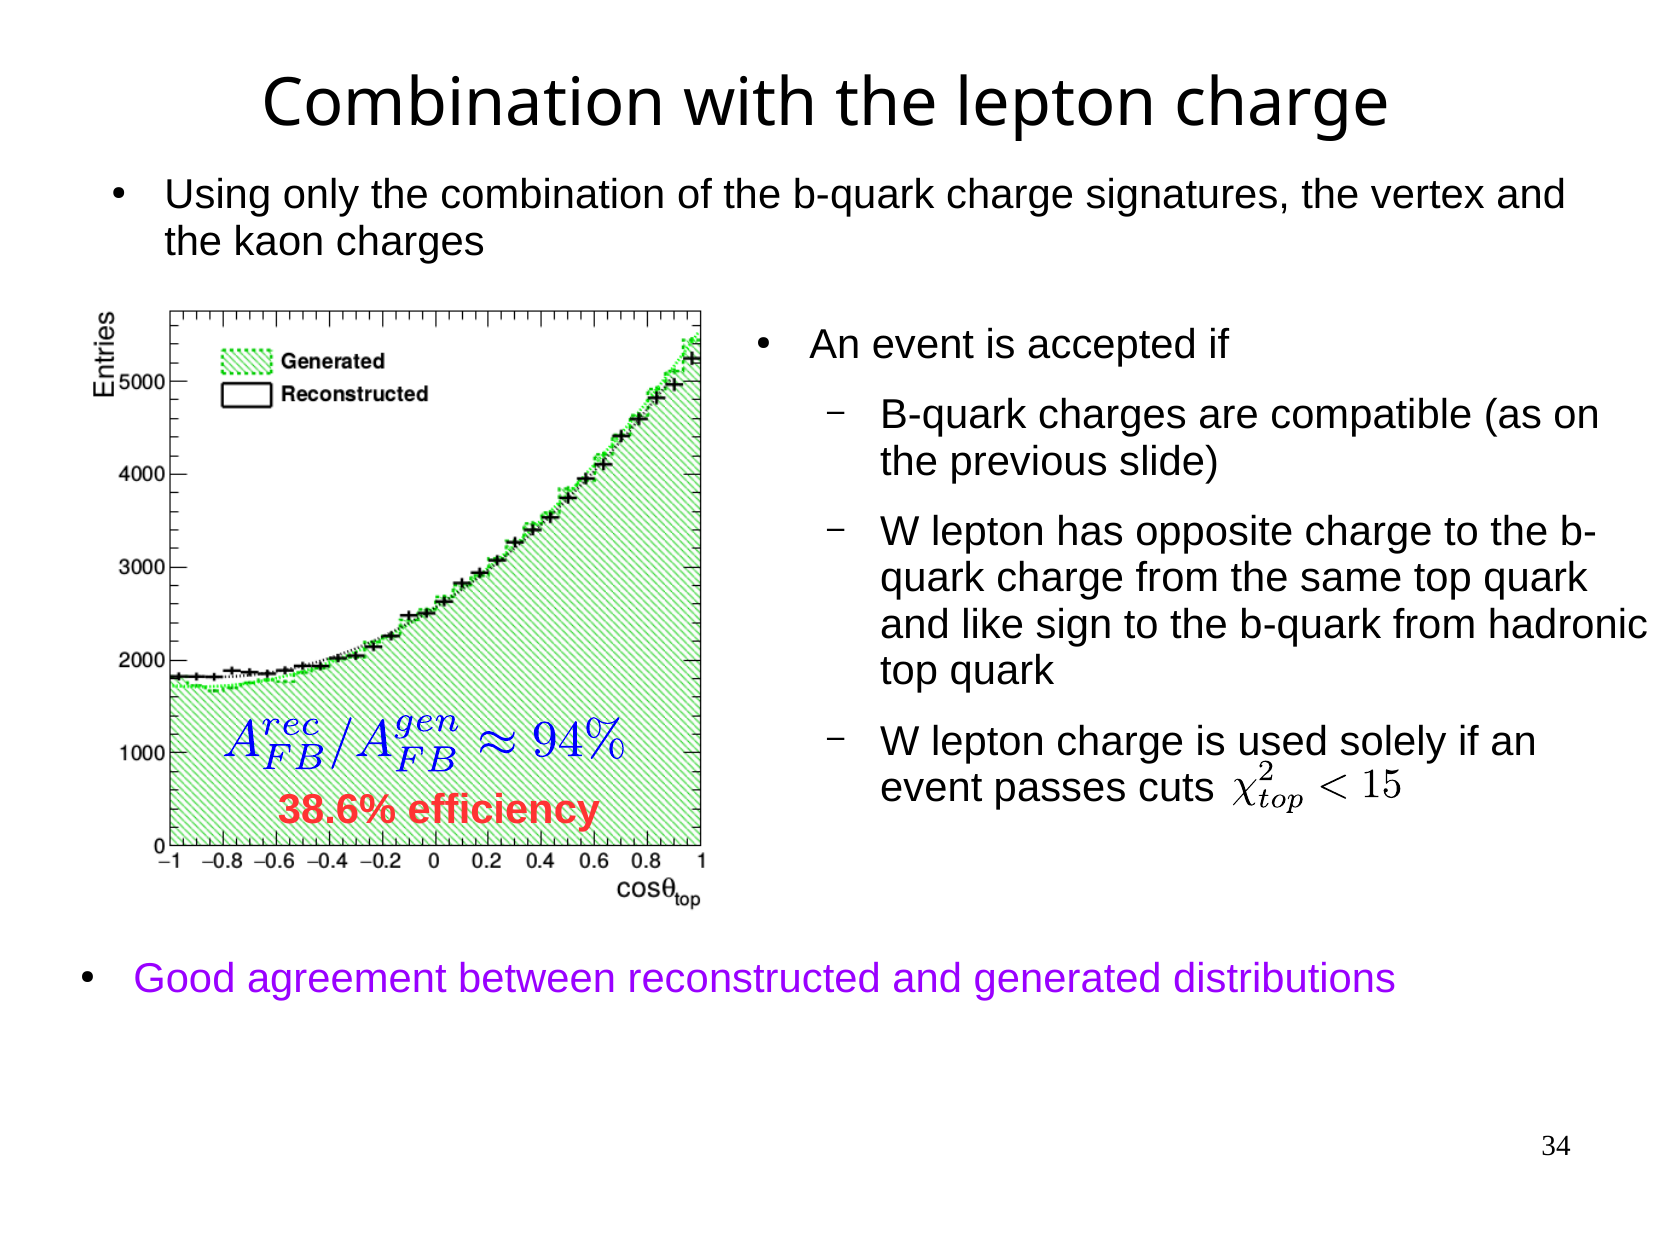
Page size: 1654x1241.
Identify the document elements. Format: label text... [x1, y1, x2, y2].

text_box [221, 715, 627, 772]
picture [84, 302, 715, 918]
list Good agreement between reconstructed and generated distributions [62, 954, 1574, 1102]
list Using only the combination of the b-quark charge signatures, the vertex and the kaon charges [93, 171, 1605, 319]
text_box [1231, 760, 1403, 814]
list An event is accepted if B-quark charges are compatible (as on the previous slide) W lepton has opposite charge to the b-quark charge from the same top quark and like sign to the b-quark from hadronic top quark W lepton charge is used solely if an event passes cuts [738, 321, 1650, 1159]
text_box 38.6% efficiency [263, 778, 616, 840]
title Combination with the lepton charge [82, 49, 1571, 151]
